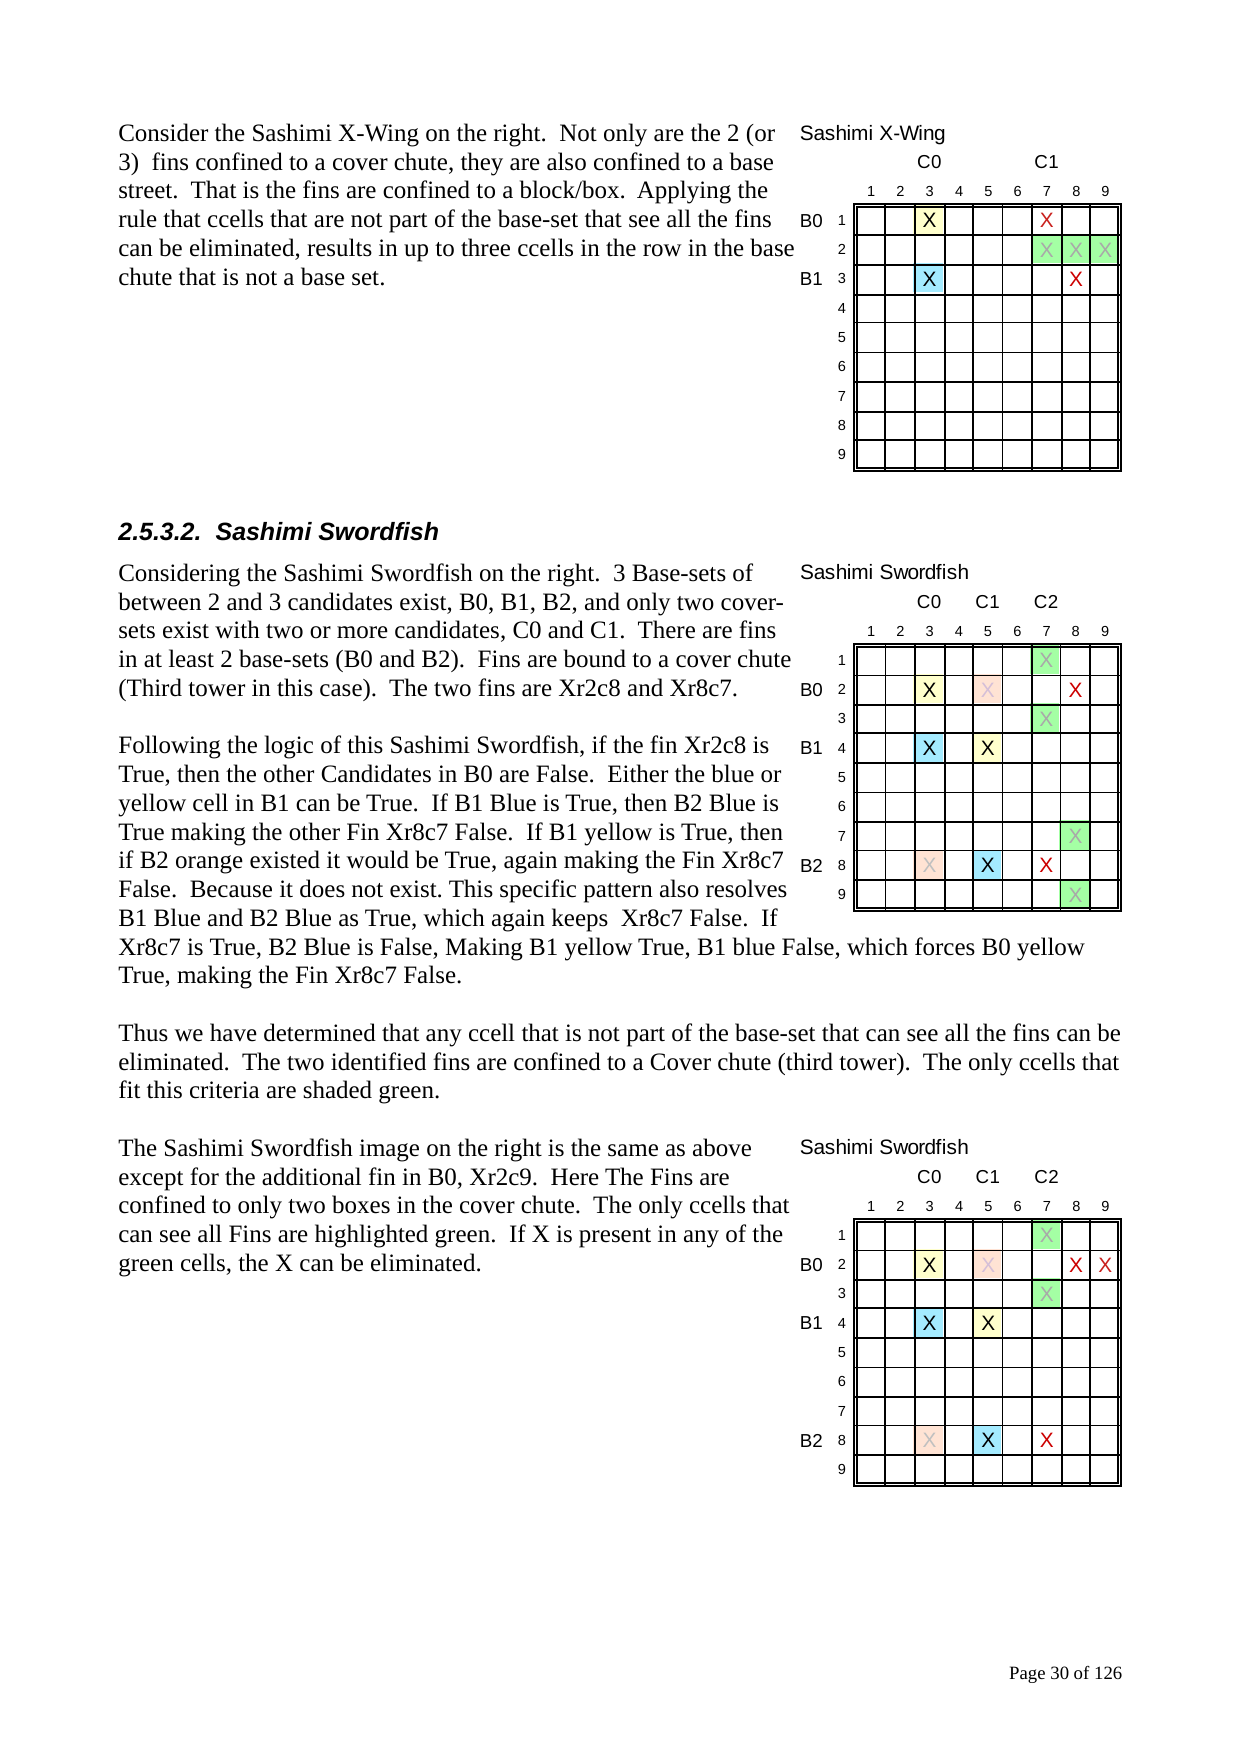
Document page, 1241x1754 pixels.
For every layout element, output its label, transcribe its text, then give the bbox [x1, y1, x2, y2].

text Following the logic of this Sashimi Swordfish, if the fin Xr2c8 is True, then the other Candidates in B0 are False. Either the blue or yellow cell in B1 can be True. If B1 Blue is True, then B2 Blue is True making the other Fin Xr8c7 False. If B1 yellow is True, then if B2 orange existed it would be True, again making the Fin Xr8c7 False. Because it does not exist. This specific pattern also resolves B1 Blue and B2 Blue as True, which again keeps Xr8c7 False. If Xr8c7 is True, B2 Blue is False, Making B1 yellow True, B1 blue False, which forces B0 yellow True, making the Fin Xr8c7 False. [118, 731, 1122, 989]
text Considering the Sashimi Swordfish on the right. 3 Base-sets of between 2 and 3 candidates exist, B0, B1, B2, and only two cover-sets exist with two or more candidates, C0 and C1. There are fins in at least 2 base-sets (B0 and B2). Fins are bound to a cover chute (Third tower in this case). The two fins are Xr2c8 and Xr8c7. [118, 558, 1122, 702]
text Thus we have determined that any ccell that is not part of the base-set that can see all the fins can be eliminated. The two identified fins are confined to a Cover chute (third tower). The only ccells that fit this criteria are shaded green. [118, 1018, 1122, 1104]
text The Sashimi Swordfish image on the right is the same as above except for the additional fin in B0, Xr2c9. Here The Fins are confined to only two boxes in the cover chute. The only ccells that can see all Fins are highlighted green. If X is present in any of the green cells, the X can be eliminated. [118, 1133, 1122, 1277]
subtitle Sashimi Swordfish [118, 517, 1122, 546]
text Consider the Sashimi X-Wing on the right. Not only are the 2 (or 3) fins confined to a cover chute, they are also confined to a base street. That is the fins are confined to a block/box. Applying the rule that ccells that are not part of the base-set that see all the fins can be eliminated, results in up to three ccells in the row in the base chute that is not a base set. [118, 118, 1122, 291]
